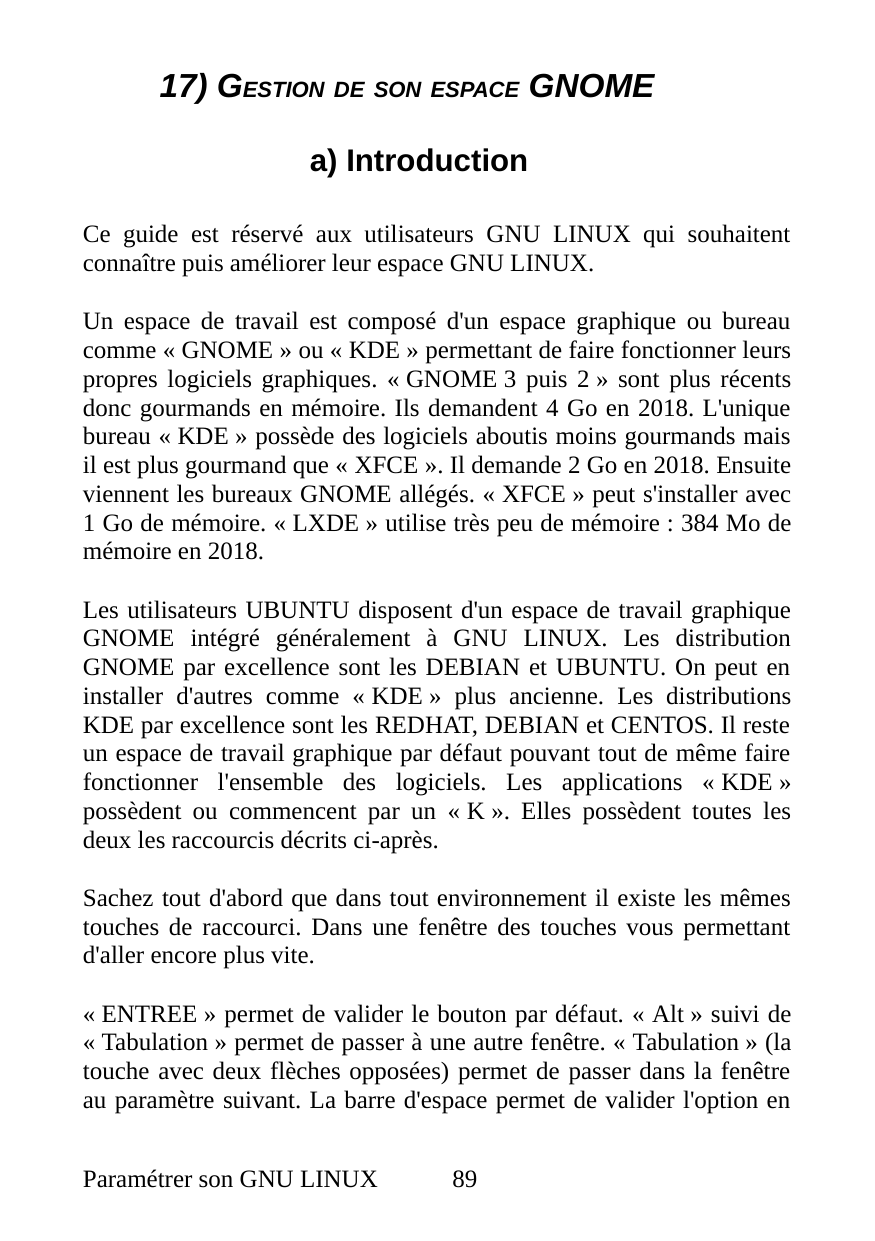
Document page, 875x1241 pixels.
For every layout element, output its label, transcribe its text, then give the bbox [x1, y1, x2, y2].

subtitle Gestion de son espace GNOME [83, 66, 791, 105]
text Sachez tout d'abord que dans tout environnement il existe les mêmes touches de raccourci. Dans une fenêtre des touches vous permettant d'aller encore plus vite. [83, 883, 791, 969]
text Les utilisateurs UBUNTU disposent d'un espace de travail graphique GNOME intégré généralement à GNU LINUX. Les distribution GNOME par excellence sont les DEBIAN et UBUNTU. On peut en installer d'autres comme « KDE » plus ancienne. Les distributions KDE par excellence sont les REDHAT, DEBIAN et CENTOS. Il reste un espace de travail graphique par défaut pouvant tout de même faire fonctionner l'ensemble des logiciels. Les applications « KDE » possèdent ou commencent par un « K ». Elles possèdent toutes les deux les raccourcis décrits ci-après. [83, 595, 791, 853]
text Ce guide est réservé aux utilisateurs GNU LINUX qui souhaitent connaître puis améliorer leur espace GNU LINUX. [83, 219, 791, 277]
subtitle Introduction [83, 142, 791, 178]
text « ENTREE » permet de valider le bouton par défaut. « Alt » suivi de « Tabulation » permet de passer à une autre fenêtre. « Tabulation » (la touche avec deux flèches opposées) permet de passer dans la fenêtre au paramètre suivant. La barre d'espace permet de valider l'option en [83, 999, 791, 1114]
text Un espace de travail est composé d'un espace graphique ou bureau comme « GNOME » ou « KDE » permettant de faire fonctionner leurs propres logiciels graphiques. « GNOME 3 puis 2 » sont plus récents donc gourmands en mémoire. Ils demandent 4 Go en 2018. L'unique bureau « KDE » possède des logiciels aboutis moins gourmands mais il est plus gourmand que « XFCE ». Il demande 2 Go en 2018. Ensuite viennent les bureaux GNOME allégés. « XFCE » peut s'installer avec 1 Go de mémoire. « LXDE » utilise très peu de mémoire : 384 Mo de mémoire en 2018. [83, 306, 791, 565]
